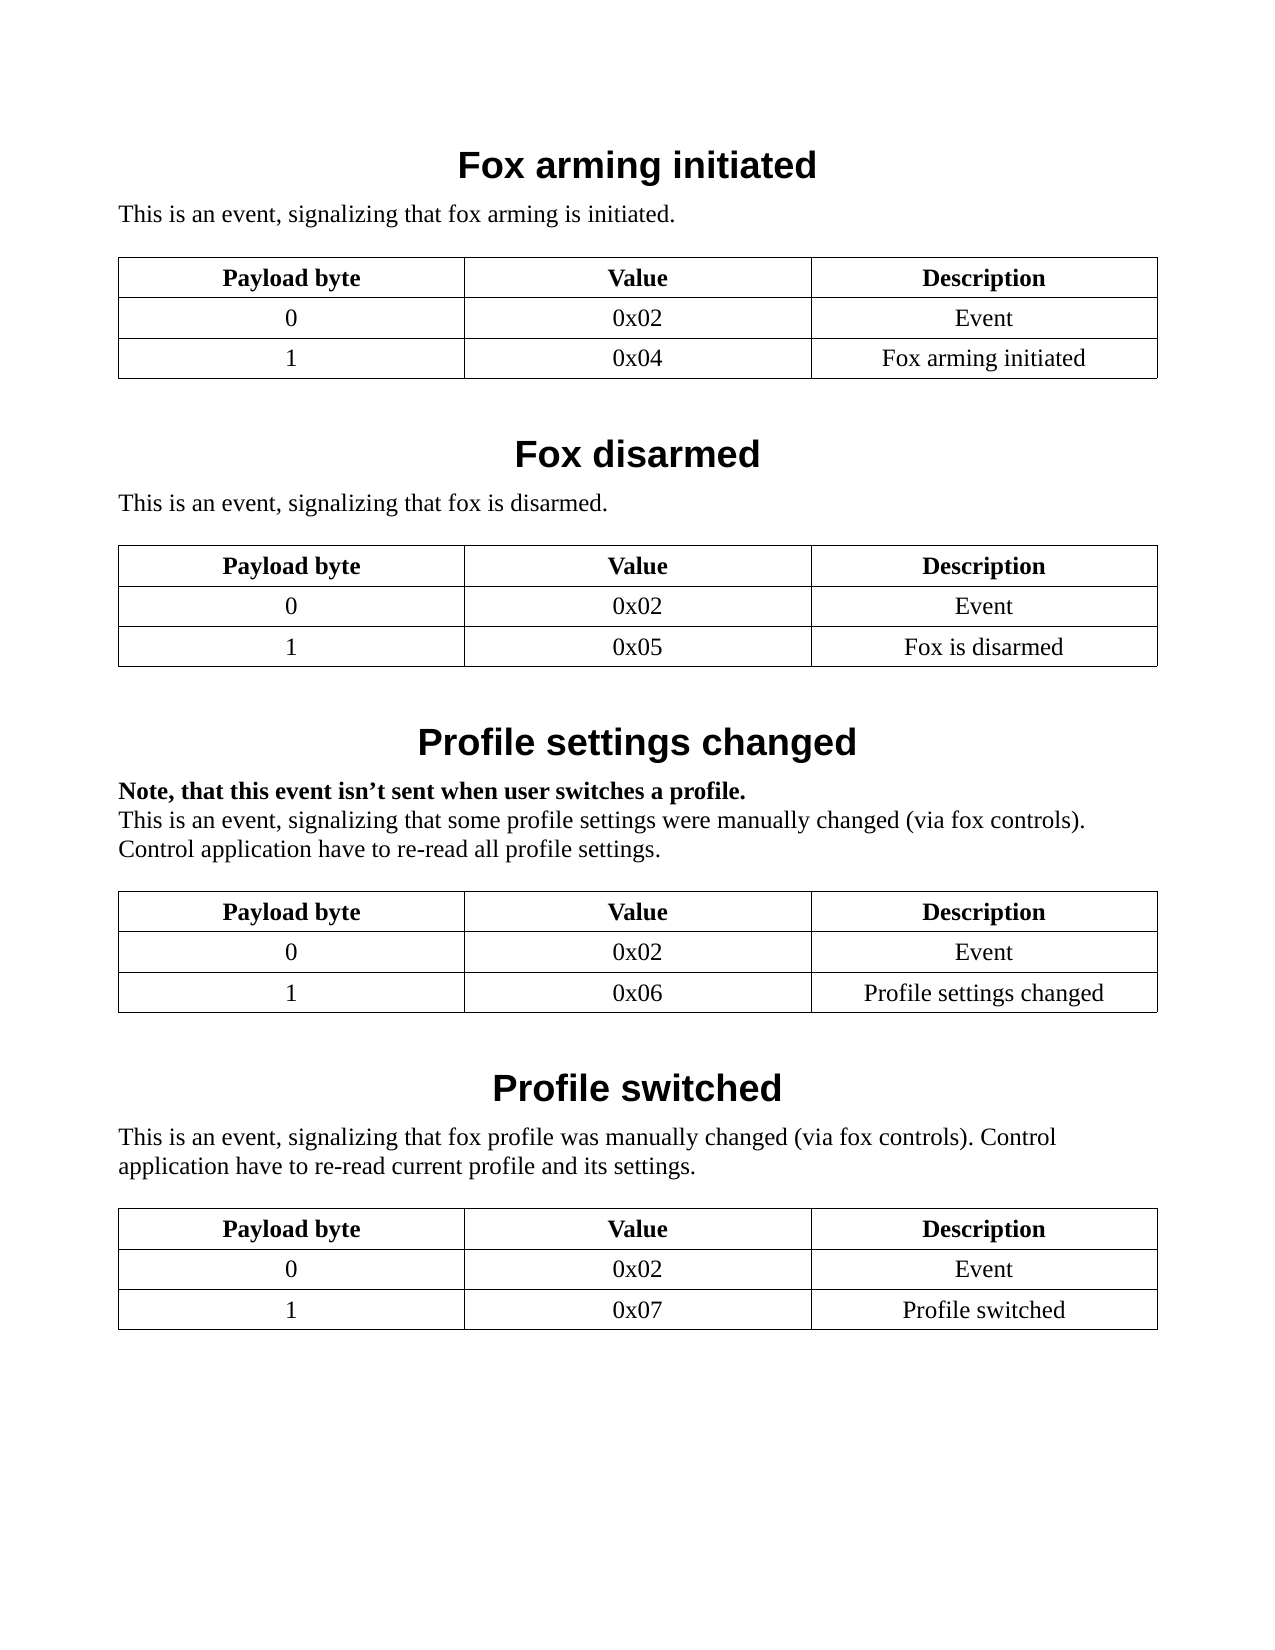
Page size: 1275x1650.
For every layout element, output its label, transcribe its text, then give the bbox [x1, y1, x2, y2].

text This is an event, signalizing that fox profile was manually changed (via fox controls). Control application have to re-read current profile and its settings. [118, 1122, 1157, 1179]
table_header Payload byte [119, 258, 464, 297]
table_header Value [465, 892, 811, 931]
text This is an event, signalizing that fox arming is initiated. [118, 199, 1157, 228]
table_header Description [812, 546, 1157, 586]
table_cell Profile settings changed [812, 973, 1157, 1012]
table_cell Event [812, 587, 1157, 626]
text This is an event, signalizing that some profile settings were manually changed (via fox controls). Control application have to re-read all profile settings. [118, 805, 1157, 862]
table_cell Profile switched [812, 1290, 1157, 1329]
table_header Payload byte [119, 892, 464, 931]
table_cell Fox is disarmed [812, 627, 1157, 666]
table_cell 0 [119, 932, 464, 972]
table_cell 0x06 [465, 973, 811, 1012]
table_cell 0x02 [465, 932, 811, 972]
table_cell 0x02 [465, 298, 811, 337]
table_cell Event [812, 1250, 1157, 1289]
table_header Value [465, 1209, 811, 1249]
table_cell 0 [119, 1250, 464, 1289]
table_cell Event [812, 298, 1157, 337]
table_cell 0x02 [465, 1250, 811, 1289]
table_cell 1 [119, 1290, 464, 1329]
table_header Value [465, 258, 811, 297]
table_cell 0 [119, 587, 464, 626]
table_cell 1 [119, 627, 464, 666]
subtitle Profile settings changed [118, 720, 1157, 764]
table_header Description [812, 892, 1157, 931]
table_cell Fox arming initiated [812, 339, 1157, 378]
text This is an event, signalizing that fox is disarmed. [118, 488, 1157, 516]
table_cell 0 [119, 298, 464, 337]
table_header Value [465, 546, 811, 586]
subtitle Fox disarmed [118, 432, 1157, 475]
table_header Description [812, 258, 1157, 297]
table_cell 0x05 [465, 627, 811, 666]
subtitle Fox arming initiated [118, 143, 1157, 187]
table_header Payload byte [119, 1209, 464, 1249]
table_cell 0x02 [465, 587, 811, 626]
text Note, that this event isn’t sent when user switches a profile. [118, 776, 1157, 805]
table_cell 0x07 [465, 1290, 811, 1329]
table_cell 1 [119, 339, 464, 378]
table_header Description [812, 1209, 1157, 1249]
table_cell 0x04 [465, 339, 811, 378]
subtitle Profile switched [118, 1066, 1157, 1109]
table_cell 1 [119, 973, 464, 1012]
table_header Payload byte [119, 546, 464, 586]
table_cell Event [812, 932, 1157, 972]
